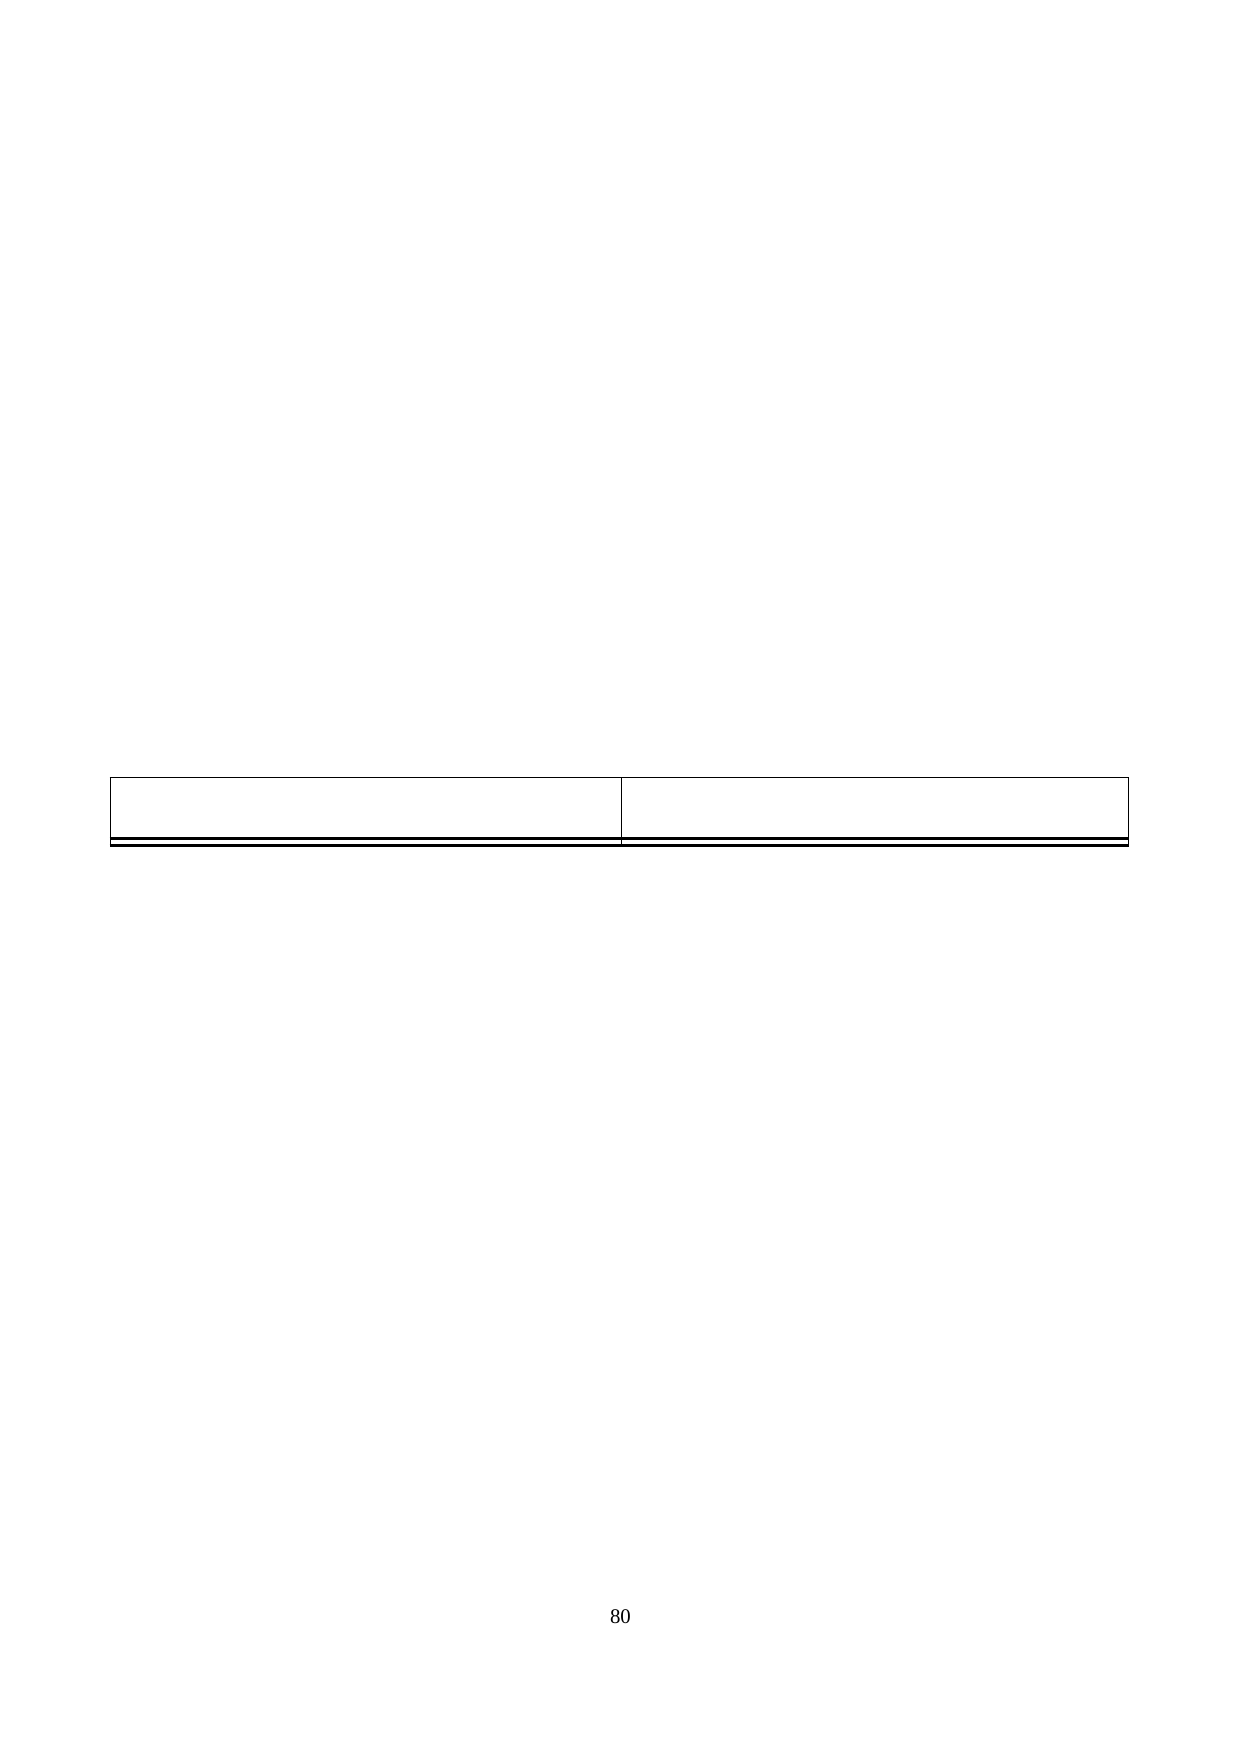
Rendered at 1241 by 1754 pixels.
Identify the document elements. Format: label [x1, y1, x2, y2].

table_cell [622, 778, 1128, 837]
table_cell [111, 778, 621, 837]
